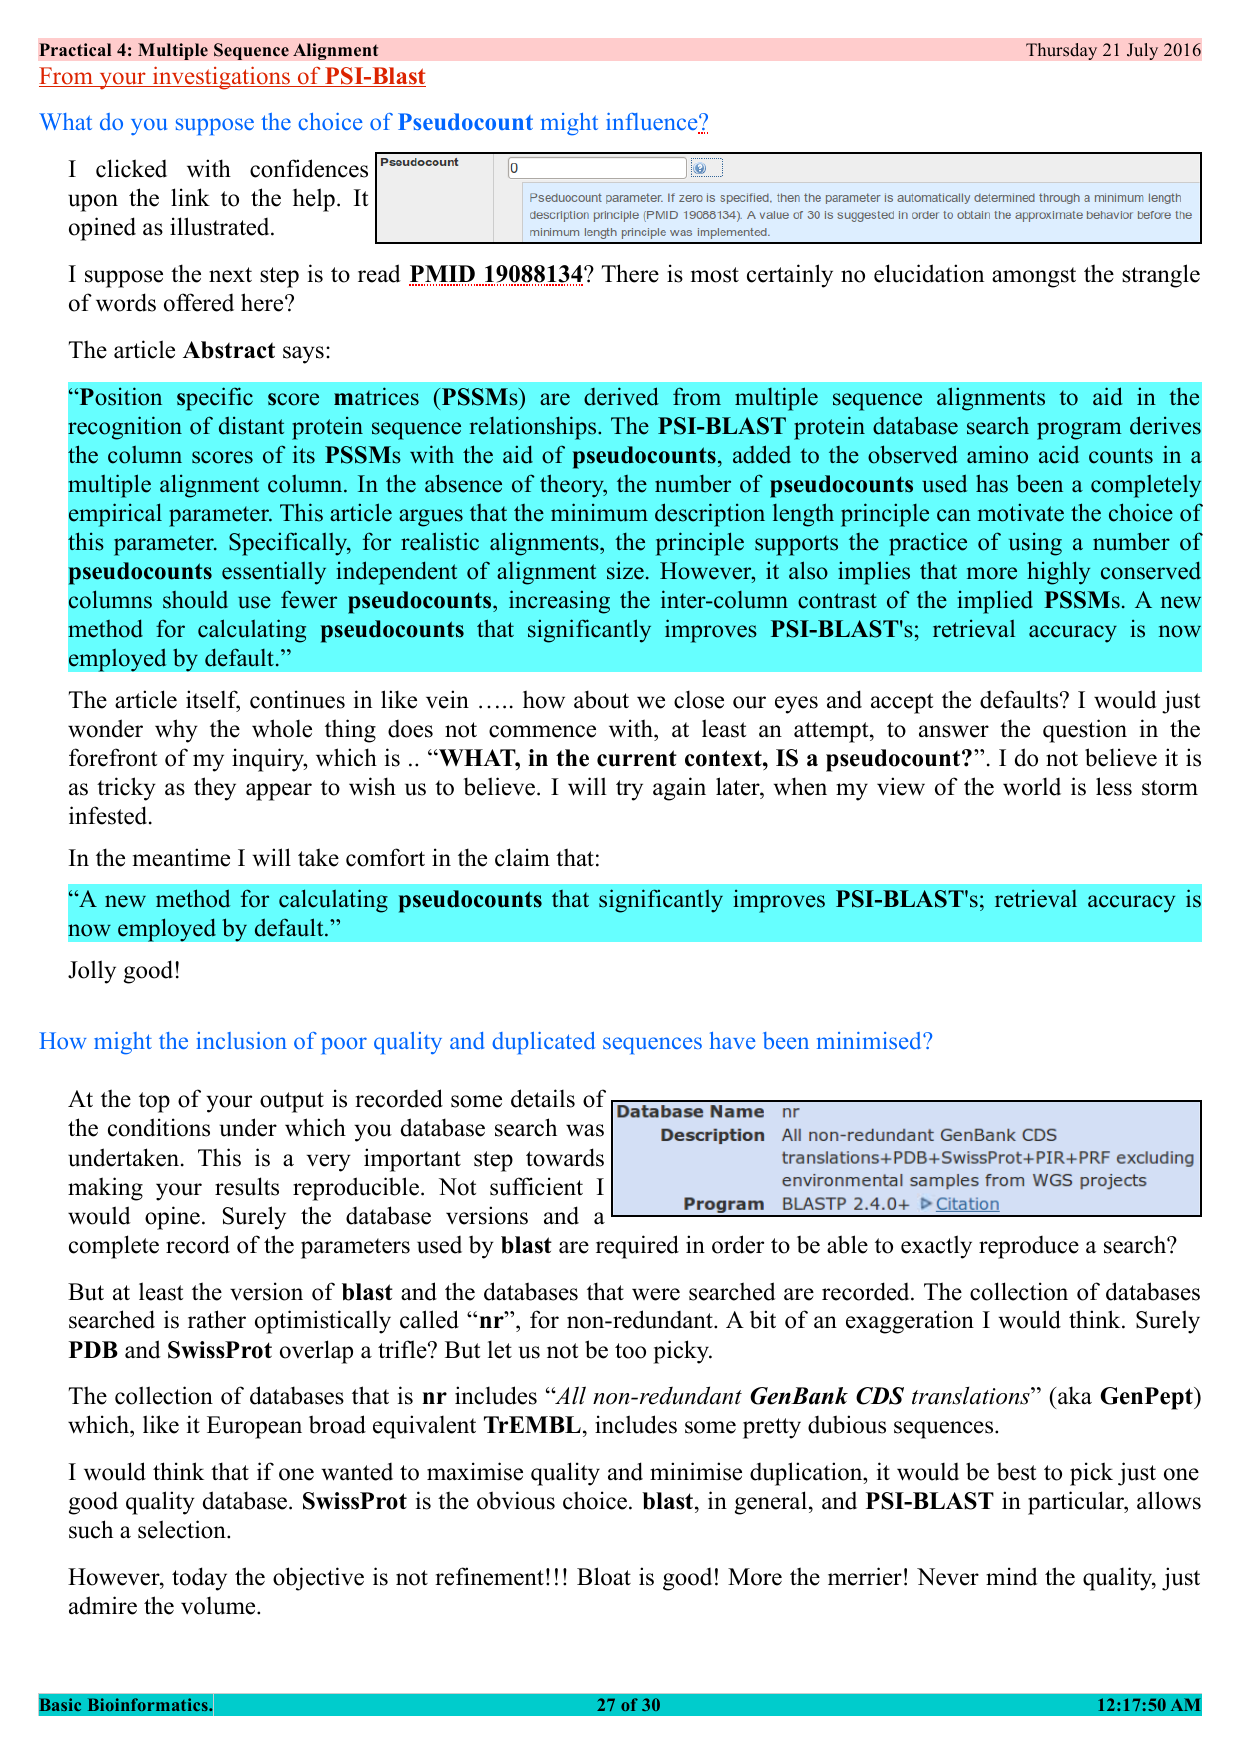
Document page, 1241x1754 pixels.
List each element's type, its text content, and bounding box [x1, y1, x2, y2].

text “Position specific score matrices (PSSMs) are derived from multiple sequence alignments to aid in the recognition of distant protein sequence relationships. The PSI-BLAST protein database search program derives the column scores of its PSSMs with the aid of pseudocounts, added to the observed amino acid counts in a multiple alignment column. In the absence of theory, the number of pseudocounts used has been a completely empirical parameter. This article argues that the minimum description length principle can motivate the choice of this parameter. Specifically, for realistic alignments, the principle supports the practice of using a number of pseudocounts essentially independent of alignment size. However, it also implies that more highly conserved columns should use fewer pseudocounts, increasing the inter-column contrast of the implied PSSMs. A new method for calculating pseudocounts that significantly improves PSI-BLAST's; retrieval accuracy is now employed by default.” [68, 382, 1202, 672]
text I clicked with confidences upon the link to the help. It opined as illustrated. [68, 154, 375, 241]
text The article Abstract says: [68, 335, 1202, 364]
text However, today the objective is not refinement!!! Bloat is good! More the merrier! Never mind the quality, just admire the volume. [68, 1562, 1202, 1620]
text “A new method for calculating pseudocounts that significantly improves PSI-BLAST's; retrieval accuracy is now employed by default.” [68, 884, 1202, 942]
text From your investigations of PSI-Blast [38, 61, 1202, 89]
text At the top of your output is recorded some details of the conditions under which you database search was undertaken. This is a very important step towards making your results reproducible. Not sufficient I would opine. Surely the database versions and a complete record of the parameters used by blast are required in order to be able to exactly reproduce a search? [68, 1084, 1202, 1259]
text I suppose the next step is to read PMID 19088134? There is most certainly no elucidation amongst the strangle of words offered here? [68, 259, 1202, 317]
picture [613, 1102, 1200, 1215]
picture [377, 154, 1200, 242]
text But at least the version of blast and the databases that were searched are recorded. The collection of databases searched is rather optimistically called “nr”, for non-redundant. A bit of an exaggeration I would think. Surely PDB and SwissProt overlap a trifle? But let us not be too picky. [68, 1276, 1202, 1363]
text The article itself, continues in like vein ….. how about we close our eyes and accept the defaults? I would just wonder why the whole thing does not commence with, at least an attempt, to answer the question in the forefront of my inquiry, which is .. “WHAT, in the current context, IS a pseudocount?”. I do not believe it is as tricky as they appear to wish us to believe. I will try again later, when my view of the world is less storm infested. [68, 685, 1202, 830]
text The collection of databases that is nr includes “All non-redundant GenBank CDS translations” (aka GenPept) which, like it European broad equivalent TrEMBL, includes some pretty dubious sequences. [68, 1381, 1202, 1439]
text How might the inclusion of poor quality and duplicated sequences have been minimised? [38, 1026, 1202, 1055]
text Jolly good! [68, 955, 1202, 984]
text What do you suppose the choice of Pseudocount might influence? [38, 107, 1202, 136]
text I would think that if one wanted to maximise quality and minimise duplication, it would be best to pick just one good quality database. SwissProt is the obvious choice. blast, in general, and PSI-BLAST in particular, allows such a selection. [68, 1457, 1202, 1544]
text In the meantime I will take comfort in the claim that: [68, 842, 1202, 872]
